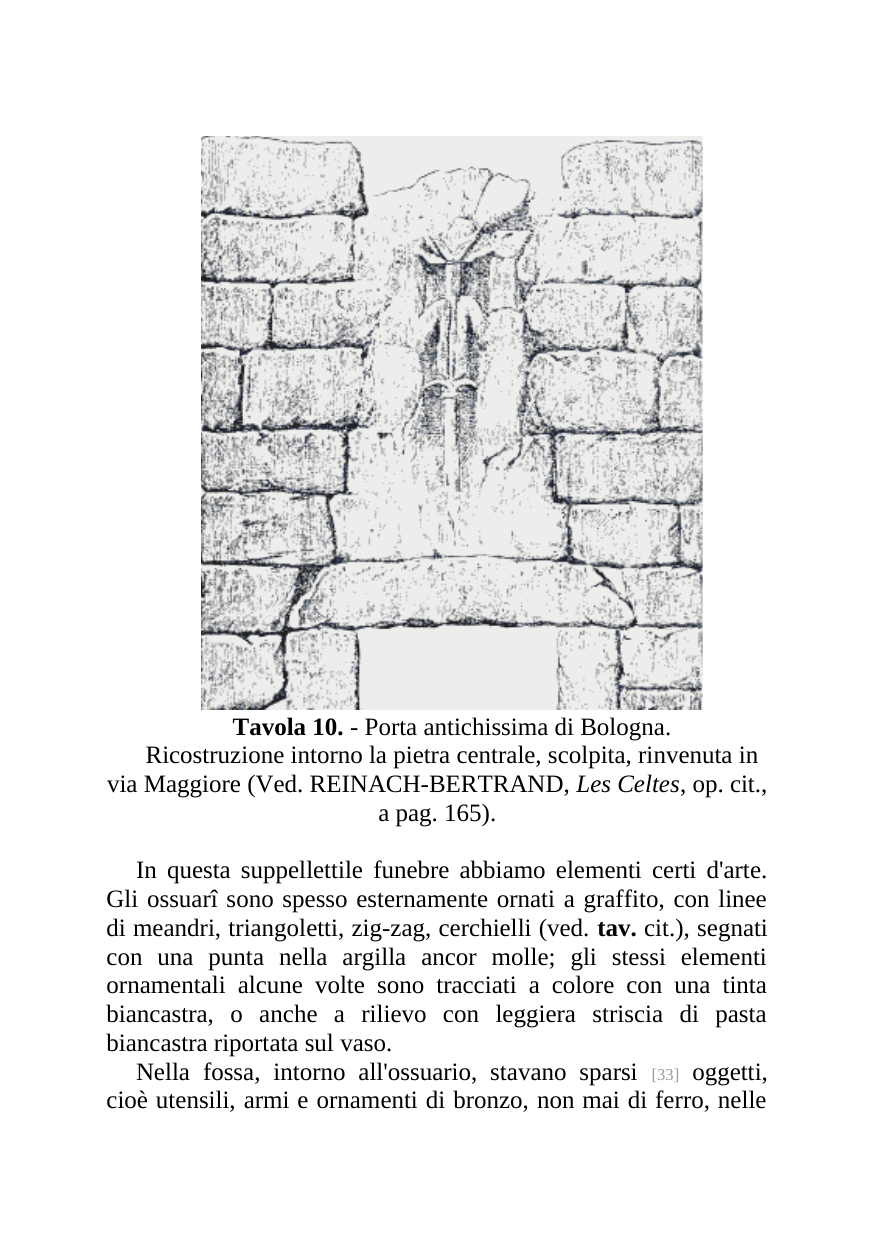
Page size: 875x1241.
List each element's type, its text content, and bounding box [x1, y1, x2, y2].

text Tavola 10. - Porta antichissima di Bologna. [106, 712, 768, 740]
text In questa suppellettile funebre abbiamo elementi certi d'arte. Gli ossuarî sono spesso esternamente ornati a graffito, con linee di meandri, triangoletti, zig-zag, cerchielli (ved. tav. cit.), segnati con una punta nella argilla ancor molle; gli stessi elementi ornamentali alcune volte sono tracciati a colore con una tinta biancastra, o anche a rilievo con leggiera striscia di pasta biancastra riportata sul vaso. [106, 855, 768, 1057]
text Ricostruzione intorno la pietra centrale, scolpita, rinvenuta in via Maggiore (Ved. REINACH-BERTRAND, Les Celtes, op. cit., a pag. 165). [106, 740, 768, 827]
text Nella fossa, intorno all'ossuario, stavano sparsi [33] oggetti, cioè utensili, armi e ornamenti di bronzo, non mai di ferro, nelle [106, 1057, 768, 1114]
picture [201, 136, 703, 710]
